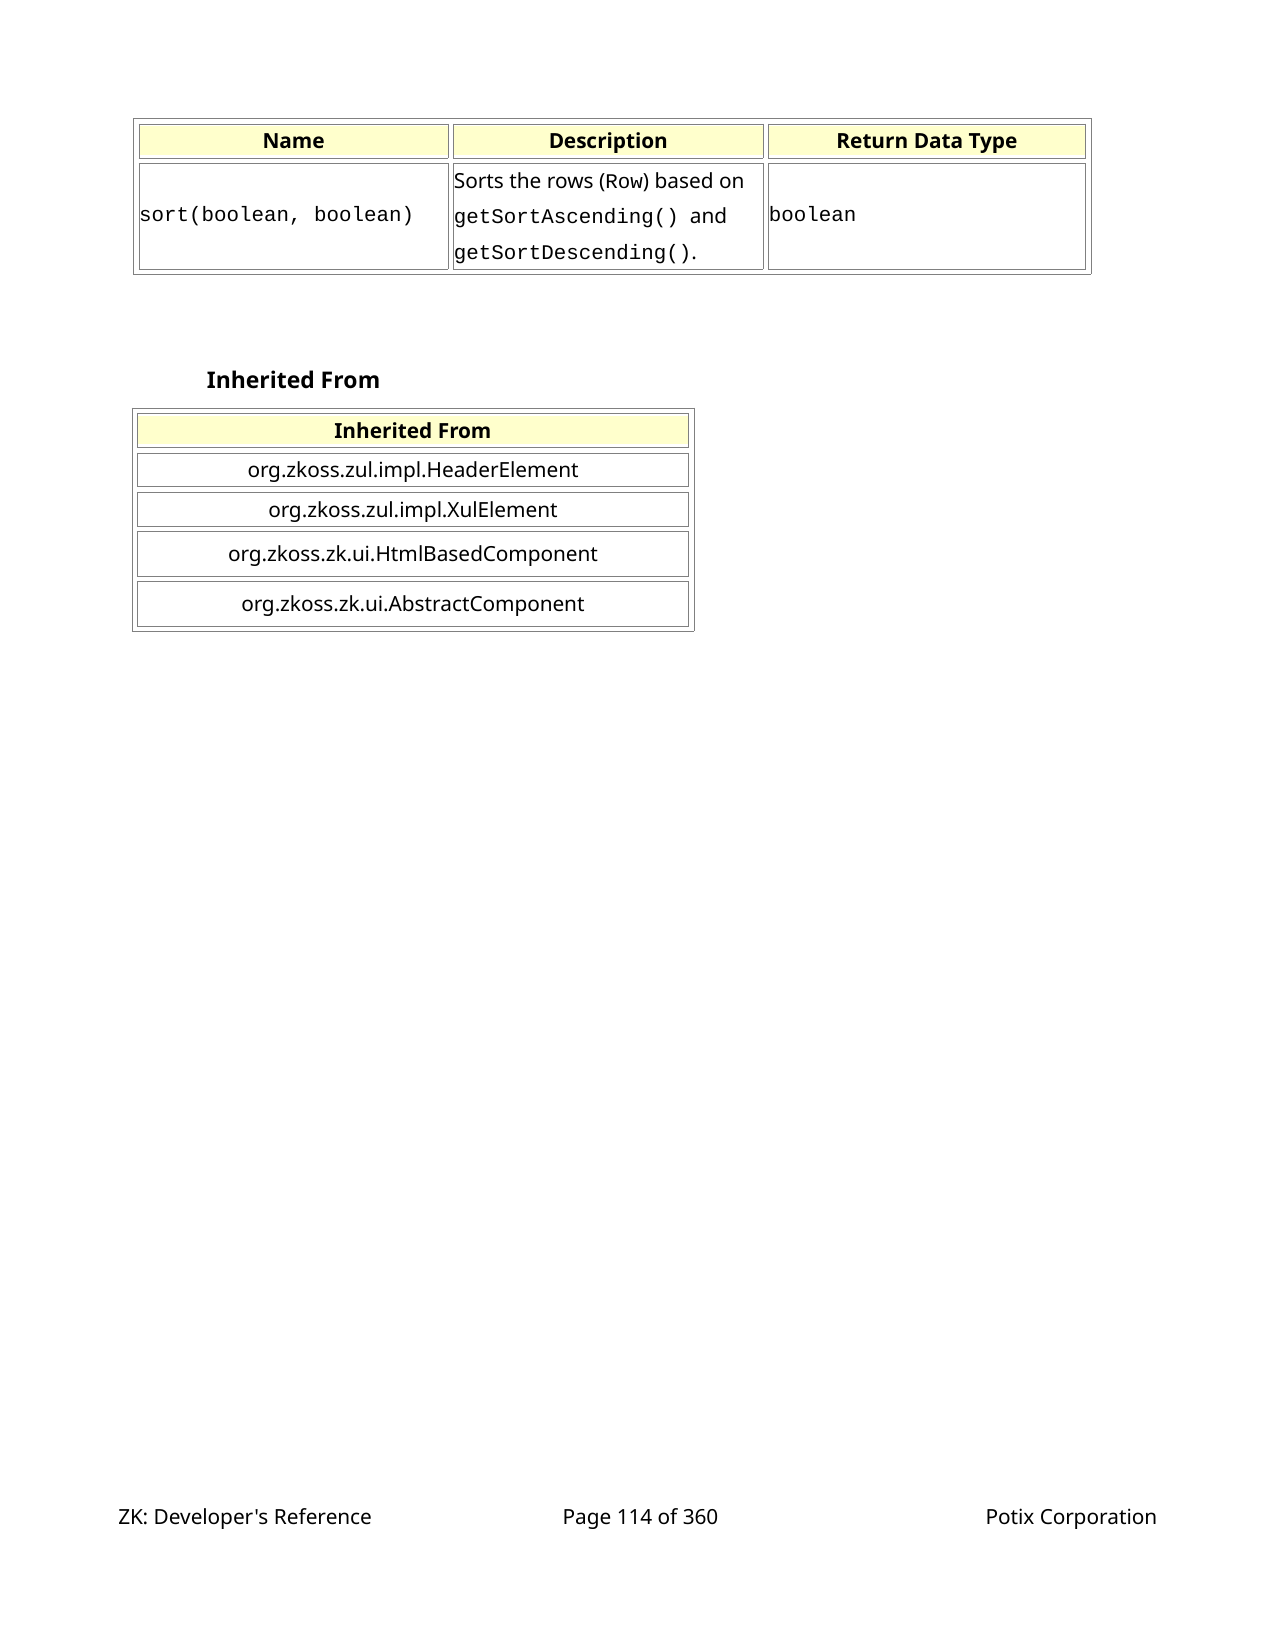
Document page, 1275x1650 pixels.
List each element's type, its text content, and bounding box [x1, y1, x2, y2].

table_cell boolean [766, 158, 1088, 268]
table_cell Sorts the rows (Row) based on getSortAscending() and getSortDescending(). [451, 158, 766, 268]
table_cell org.zkoss.zul.impl.XulElement [134, 486, 691, 526]
table_header Return Data Type [766, 119, 1088, 158]
table_cell org.zkoss.zk.ui.HtmlBasedComponent [134, 526, 691, 576]
table_cell org.zkoss.zk.ui.AbstractComponent [134, 576, 691, 626]
table_header Description [451, 119, 766, 158]
table_cell sort(boolean, boolean) [136, 158, 451, 268]
subtitle Inherited From [207, 364, 1157, 395]
table_cell org.zkoss.zul.impl.HeaderElement [134, 447, 691, 486]
table_header Name [136, 119, 451, 158]
table_header Inherited From [134, 409, 691, 447]
